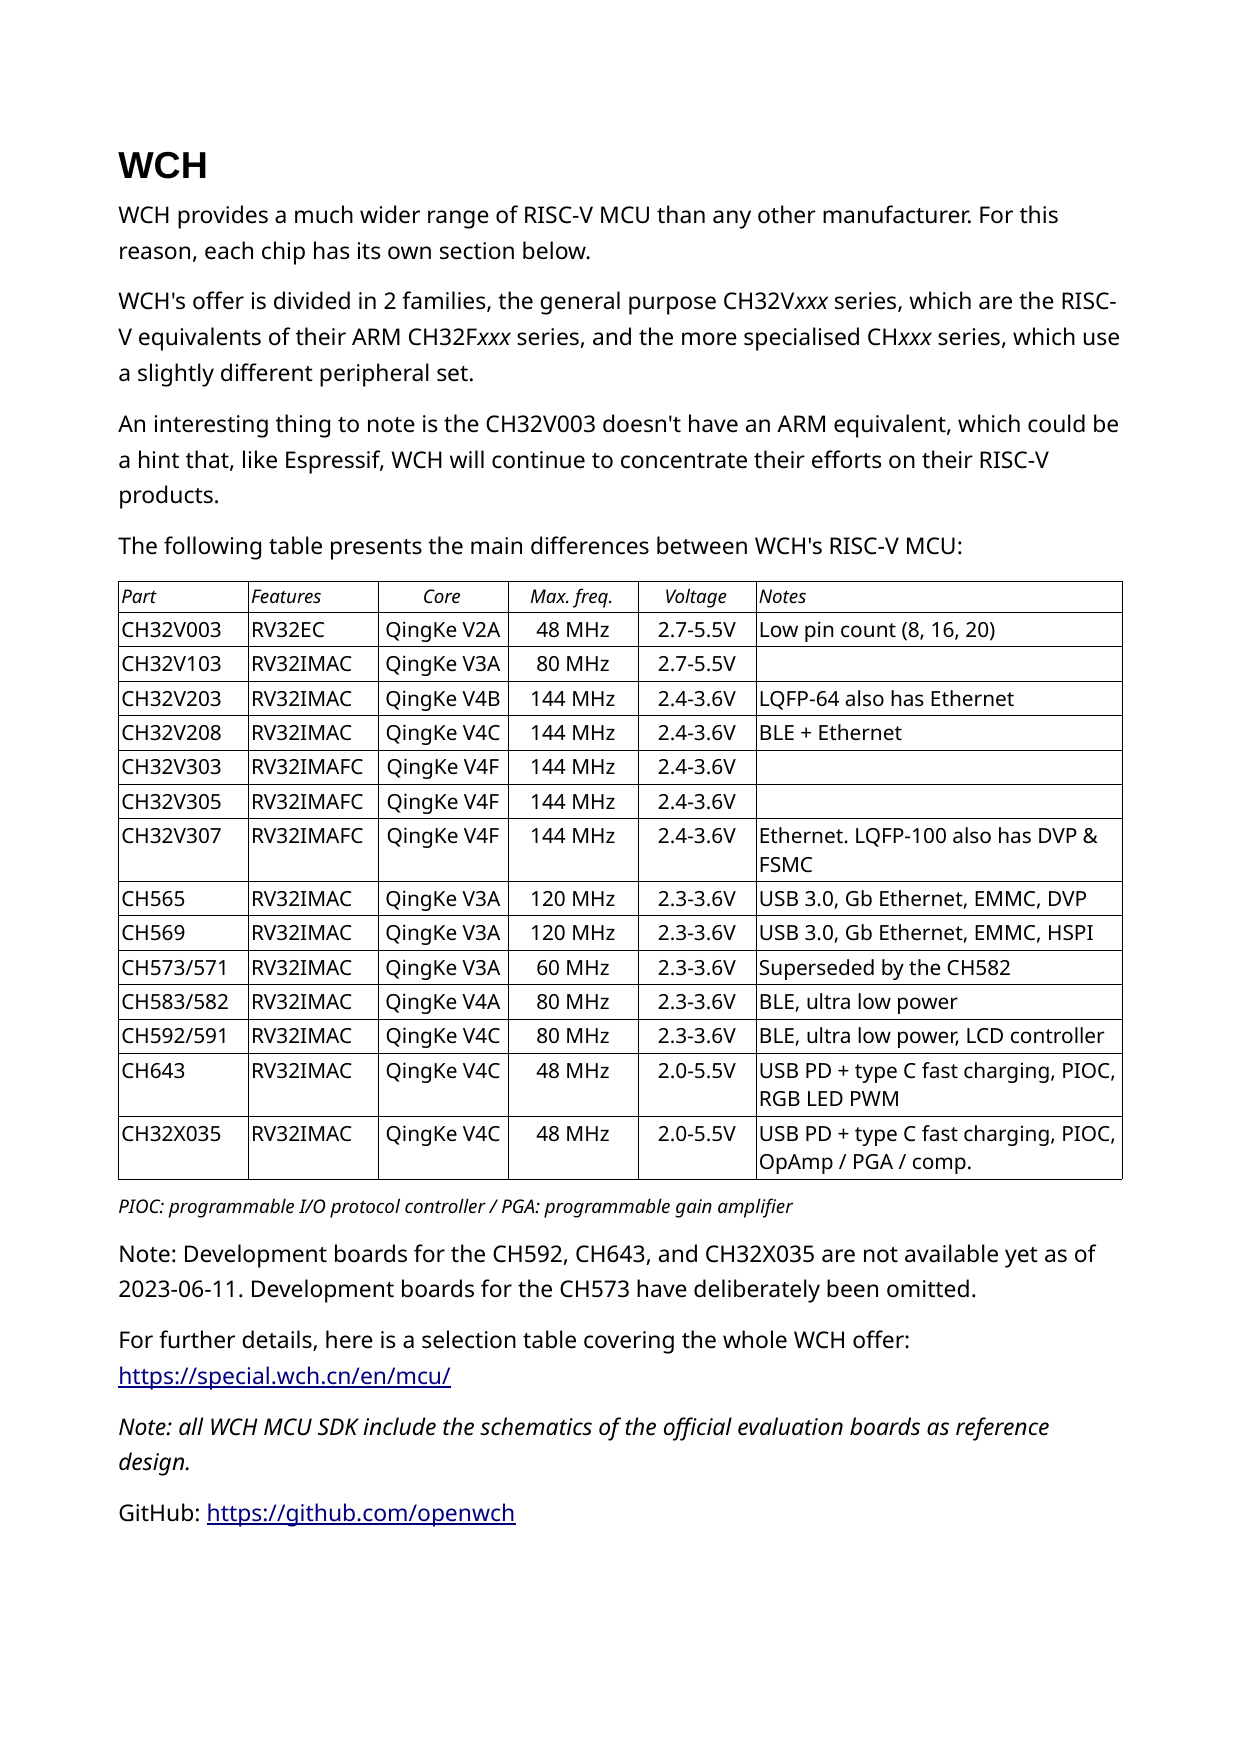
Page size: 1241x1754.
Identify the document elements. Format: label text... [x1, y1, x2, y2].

table_cell 144 MHz [509, 819, 638, 881]
table_cell 2.0-5.5V [639, 1054, 756, 1116]
table_cell 2.3-3.6V [639, 916, 756, 950]
text An interesting thing to note is the CH32V003 doesn't have an ARM equivalent, which could be a hint that, like Espressif, WCH will continue to concentrate their efforts on their RISC-V products. [118, 408, 1122, 511]
table_cell 120 MHz [509, 916, 638, 950]
table_cell [757, 785, 1122, 818]
table_header Part [119, 582, 248, 612]
table_cell RV32IMAFC [249, 819, 378, 881]
table_cell RV32IMAC [249, 682, 378, 715]
table_cell USB PD + type C fast charging, PIOC, OpAmp / PGA / comp. [757, 1117, 1122, 1178]
table_cell RV32IMAC [249, 916, 378, 950]
table_cell QingKe V4F [379, 785, 508, 818]
text GitHub: https://github.com/openwch [118, 1497, 1122, 1528]
table_cell USB PD + type C fast charging, PIOC, RGB LED PWM [757, 1054, 1122, 1116]
table_cell RV32EC [249, 613, 378, 646]
table_cell CH592/591 [119, 1020, 248, 1053]
table_cell CH573/571 [119, 951, 248, 984]
table_cell CH32V307 [119, 819, 248, 881]
table_cell 80 MHz [509, 985, 638, 1018]
table_header Max. freq. [509, 582, 638, 612]
table_cell CH583/582 [119, 985, 248, 1018]
table_cell 2.4-3.6V [639, 785, 756, 818]
table_cell RV32IMAC [249, 882, 378, 915]
table_header Core [379, 582, 508, 612]
table_cell 48 MHz [509, 1054, 638, 1116]
table_cell CH32V305 [119, 785, 248, 818]
table_cell 2.4-3.6V [639, 819, 756, 881]
table_cell 80 MHz [509, 647, 638, 681]
table_cell Superseded by the CH582 [757, 951, 1122, 984]
table_cell QingKe V4C [379, 1117, 508, 1178]
table_cell 2.4-3.6V [639, 751, 756, 784]
table_header Notes [757, 582, 1122, 612]
table_cell 2.4-3.6V [639, 716, 756, 749]
table_cell [757, 751, 1122, 784]
table_cell LQFP-64 also has Ethernet [757, 682, 1122, 715]
table_cell BLE, ultra low power, LCD controller [757, 1020, 1122, 1053]
table_cell 2.7-5.5V [639, 647, 756, 681]
table_cell QingKe V3A [379, 916, 508, 950]
table_cell RV32IMAC [249, 1020, 378, 1053]
table_cell 48 MHz [509, 1117, 638, 1178]
text For further details, here is a selection table covering the whole WCH offer: https://special.wch.cn/en/mcu/ [118, 1324, 1122, 1391]
table_cell CH32V003 [119, 613, 248, 646]
table_cell RV32IMAC [249, 951, 378, 984]
table_cell 2.3-3.6V [639, 882, 756, 915]
table_cell CH32V203 [119, 682, 248, 715]
table_cell QingKe V3A [379, 647, 508, 681]
table_cell CH32V303 [119, 751, 248, 784]
table_cell RV32IMAC [249, 1117, 378, 1178]
table_cell 144 MHz [509, 682, 638, 715]
table_cell RV32IMAC [249, 985, 378, 1018]
table_cell RV32IMAC [249, 647, 378, 681]
table_cell 2.3-3.6V [639, 951, 756, 984]
table_cell QingKe V4A [379, 985, 508, 1018]
table_cell 2.7-5.5V [639, 613, 756, 646]
table_cell QingKe V4C [379, 1054, 508, 1116]
table_cell [757, 647, 1122, 681]
table_cell 80 MHz [509, 1020, 638, 1053]
table_cell 2.4-3.6V [639, 682, 756, 715]
table_cell 2.3-3.6V [639, 985, 756, 1018]
text WCH provides a much wider range of RISC-V MCU than any other manufacturer. For this reason, each chip has its own section below. [118, 199, 1122, 266]
table_cell 2.3-3.6V [639, 1020, 756, 1053]
table_cell Ethernet. LQFP-100 also has DVP & FSMC [757, 819, 1122, 881]
table_cell CH32V103 [119, 647, 248, 681]
table_cell QingKe V4F [379, 751, 508, 784]
table_cell 144 MHz [509, 785, 638, 818]
table_cell 48 MHz [509, 613, 638, 646]
table_cell QingKe V4C [379, 716, 508, 749]
subtitle WCH [118, 143, 1122, 186]
table_cell CH32X035 [119, 1117, 248, 1178]
text Note: all WCH MCU SDK include the schematics of the official evaluation boards as reference design. [118, 1410, 1122, 1478]
table_cell QingKe V3A [379, 882, 508, 915]
table_cell 120 MHz [509, 882, 638, 915]
table_cell 144 MHz [509, 716, 638, 749]
table_cell 144 MHz [509, 751, 638, 784]
table_cell QingKe V4C [379, 1020, 508, 1053]
text PIOC: programmable I/O protocol controller / PGA: programmable gain amplifier [118, 1193, 1122, 1219]
text Note: Development boards for the CH592, CH643, and CH32X035 are not available yet as of 2023-06-11. Development boards for the CH573 have deliberately been omitted. [118, 1237, 1122, 1305]
table_cell CH565 [119, 882, 248, 915]
table_cell CH569 [119, 916, 248, 950]
table_cell USB 3.0, Gb Ethernet, EMMC, DVP [757, 882, 1122, 915]
table_header Features [249, 582, 378, 612]
table_cell RV32IMAFC [249, 751, 378, 784]
table_cell 60 MHz [509, 951, 638, 984]
table_cell CH643 [119, 1054, 248, 1116]
table_cell RV32IMAFC [249, 785, 378, 818]
table_header Voltage [639, 582, 756, 612]
table_cell BLE, ultra low power [757, 985, 1122, 1018]
text The following table presents the main differences between WCH's RISC-V MCU: [118, 530, 1122, 561]
table_cell Low pin count (8, 16, 20) [757, 613, 1122, 646]
table_cell 2.0-5.5V [639, 1117, 756, 1178]
table_cell QingKe V4B [379, 682, 508, 715]
table_cell BLE + Ethernet [757, 716, 1122, 749]
text WCH's offer is divided in 2 families, the general purpose CH32Vxxx series, which are the RISC-V equivalents of their ARM CH32Fxxx series, and the more specialised CHxxx series, which use a slightly different peripheral set. [118, 285, 1122, 388]
table_cell QingKe V3A [379, 951, 508, 984]
table_cell CH32V208 [119, 716, 248, 749]
table_cell QingKe V2A [379, 613, 508, 646]
table_cell USB 3.0, Gb Ethernet, EMMC, HSPI [757, 916, 1122, 950]
table_cell RV32IMAC [249, 716, 378, 749]
table_cell RV32IMAC [249, 1054, 378, 1116]
table_cell QingKe V4F [379, 819, 508, 881]
